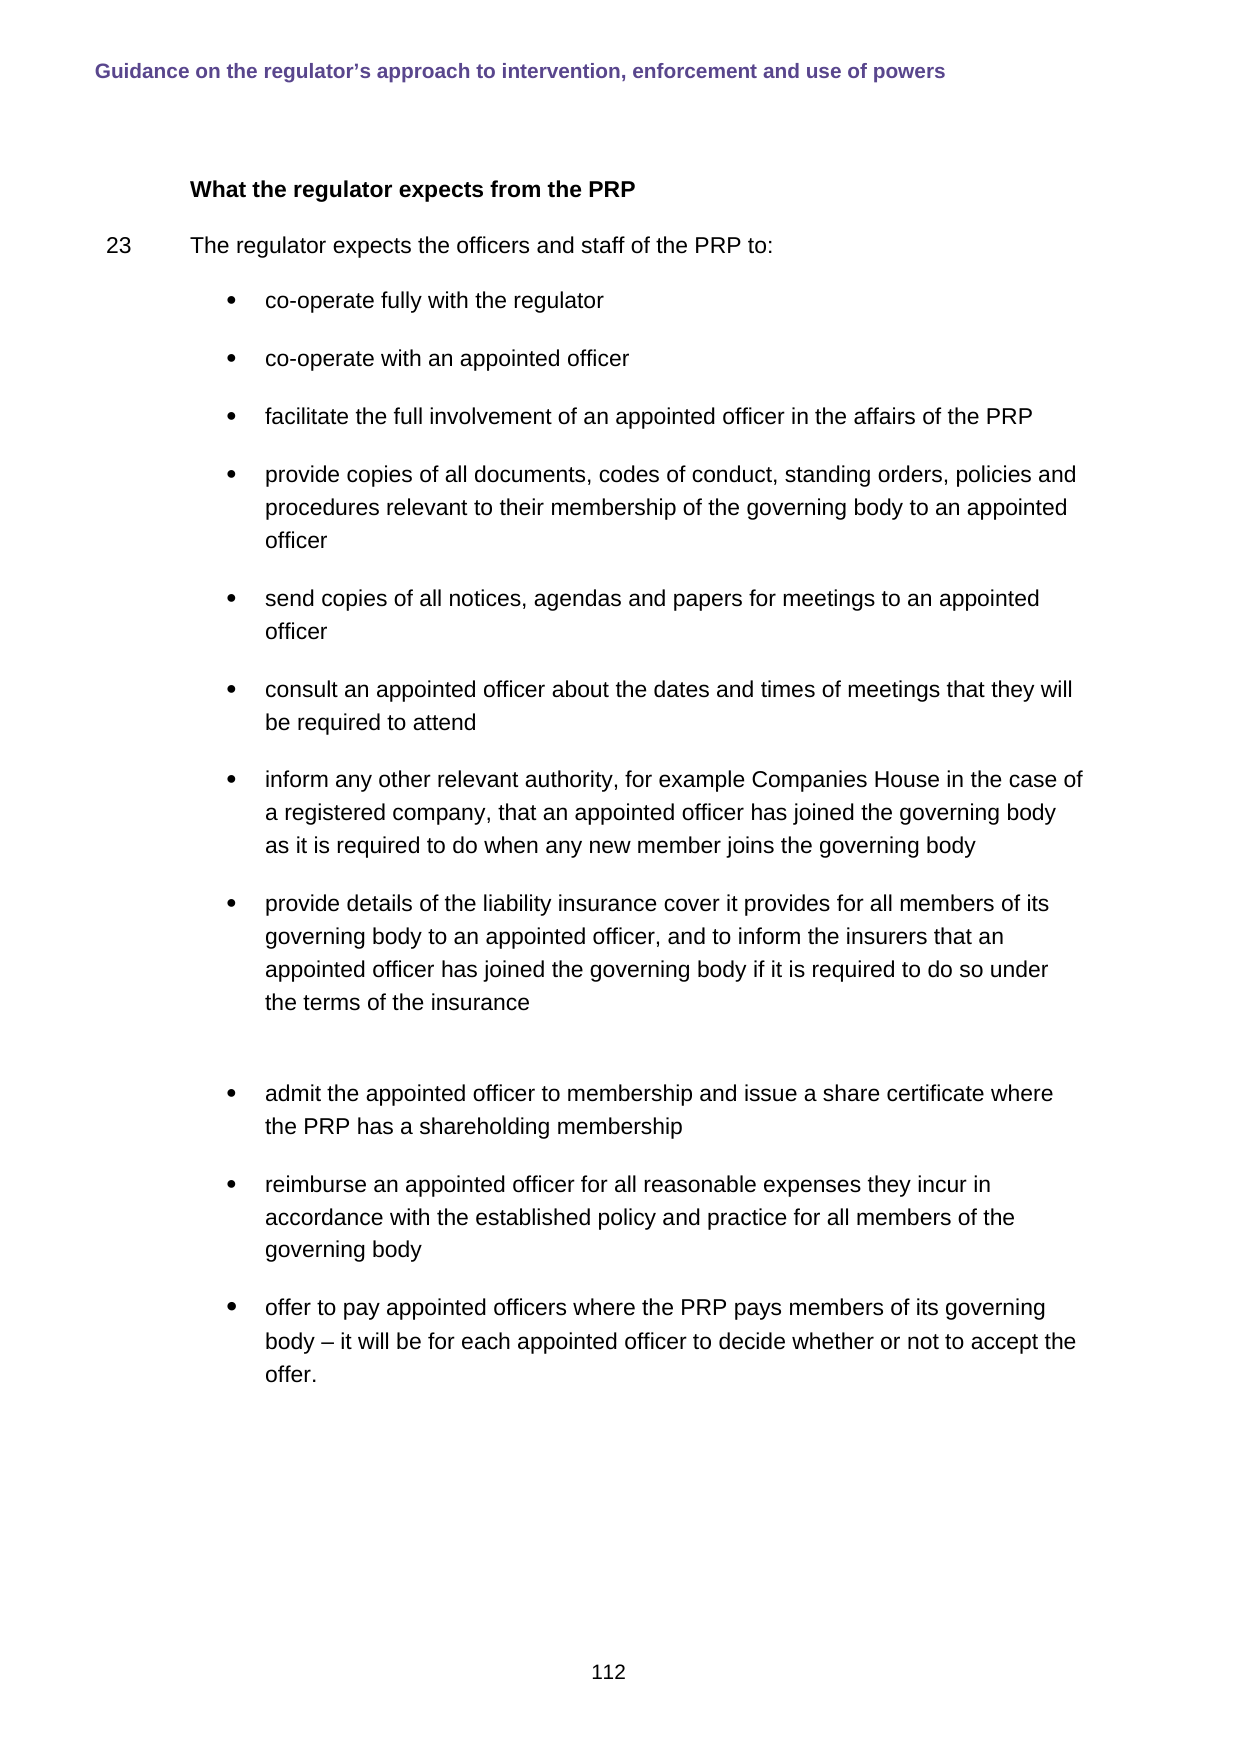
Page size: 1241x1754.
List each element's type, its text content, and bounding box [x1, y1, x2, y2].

table_header What the regulator expects from the PRP [179, 176, 1095, 232]
table_header [95, 176, 179, 232]
table_cell 23 [95, 232, 179, 1419]
table_cell The regulator expects the officers and staff of the PRP to: co-operate fully with the regulator co-operate with an appointed officer facilitate the full involvement of an appointed officer in the affairs of the PRP provide copies of all documents, codes of conduct, standing orders, policies and procedures relevant to their membership of the governing body to an appointed officer send copies of all notices, agendas and papers for meetings to an appointed officer consult an appointed officer about the dates and times of meetings that they will be required to attend inform any other relevant authority, for example Companies House in the case of a registered company, that an appointed officer has joined the governing body as it is required to do when any new member joins the governing body provide details of the liability insurance cover it provides for all members of its governing body to an appointed officer, and to inform the insurers that an appointed officer has joined the governing body if it is required to do so under the terms of the insurance admit the appointed officer to membership and issue a share certificate where the PRP has a shareholding membership reimburse an appointed officer for all reasonable expenses they incur in accordance with the established policy and practice for all members of the governing body offer to pay appointed officers where the PRP pays members of its governing body – it will be for each appointed officer to decide whether or not to accept the offer. [179, 232, 1095, 1419]
